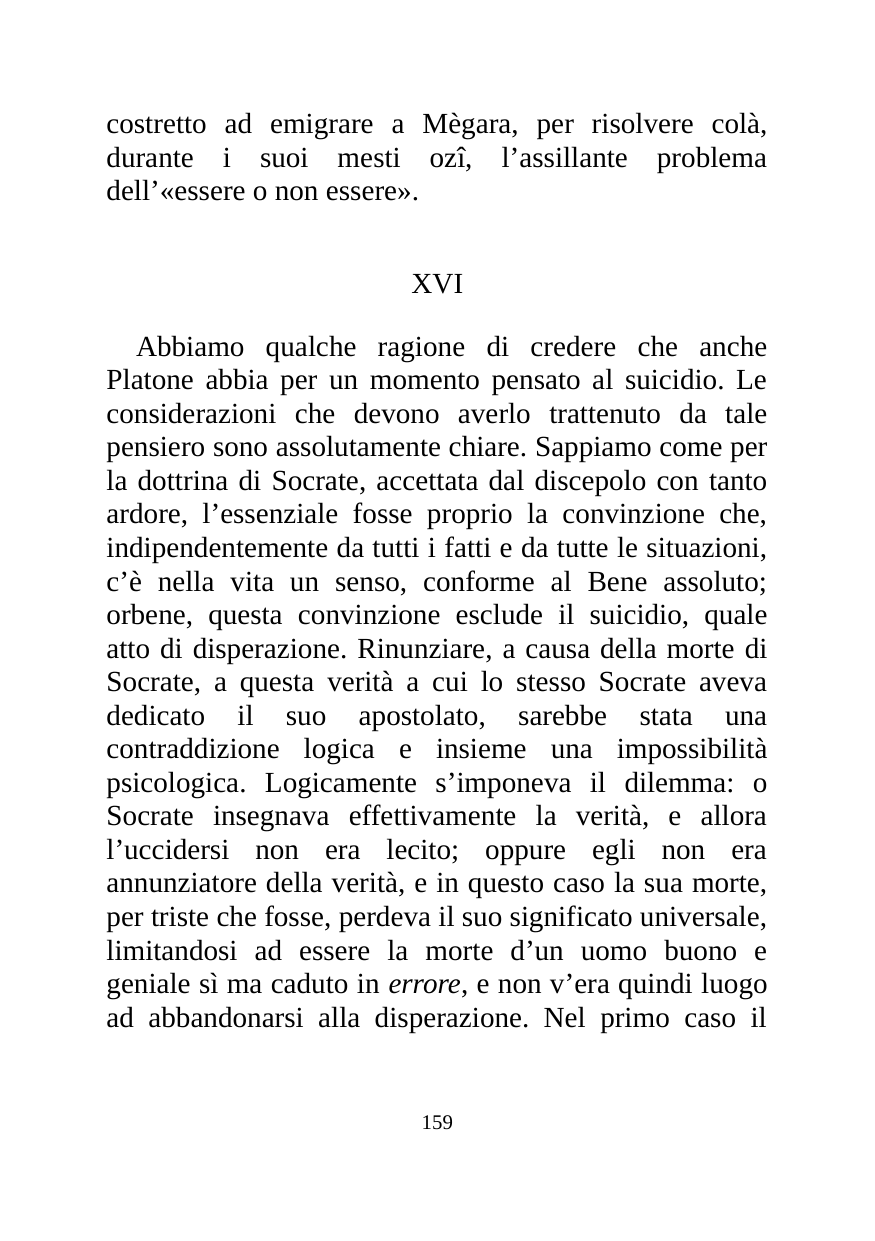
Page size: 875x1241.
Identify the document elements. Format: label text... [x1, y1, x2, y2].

text costretto ad emigrare a Mègara, per risolvere colà, durante i suoi mesti ozî, l’assillante problema dell’«essere o non essere». [106, 106, 768, 207]
subtitle XVI [106, 266, 768, 299]
text Abbiamo qualche ragione di credere che anche Platone abbia per un momento pensato al suicidio. Le considerazioni che devono averlo trattenuto da tale pensiero sono assolutamente chiare. Sappiamo come per la dottrina di Socrate, accettata dal discepolo con tanto ardore, l’essenziale fosse proprio la convinzione che, indipendentemente da tutti i fatti e da tutte le situazioni, c’è nella vita un senso, conforme al Bene assoluto; orbene, questa convinzione esclude il suicidio, quale atto di disperazione. Rinunziare, a causa della morte di Socrate, a questa verità a cui lo stesso Socrate aveva dedicato il suo apostolato, sarebbe stata una contraddizione logica e insieme una impossibilità psicologica. Logicamente s’imponeva il dilemma: o Socrate insegnava effettivamente la verità, e allora l’uccidersi non era lecito; oppure egli non era annunziatore della verità, e in questo caso la sua morte, per triste che fosse, perdeva il suo significato universale, limitandosi ad essere la morte d’un uomo buono e geniale sì ma caduto in errore, e non v’era quindi luogo ad abbandonarsi alla disperazione. Nel primo caso il [106, 329, 768, 1033]
